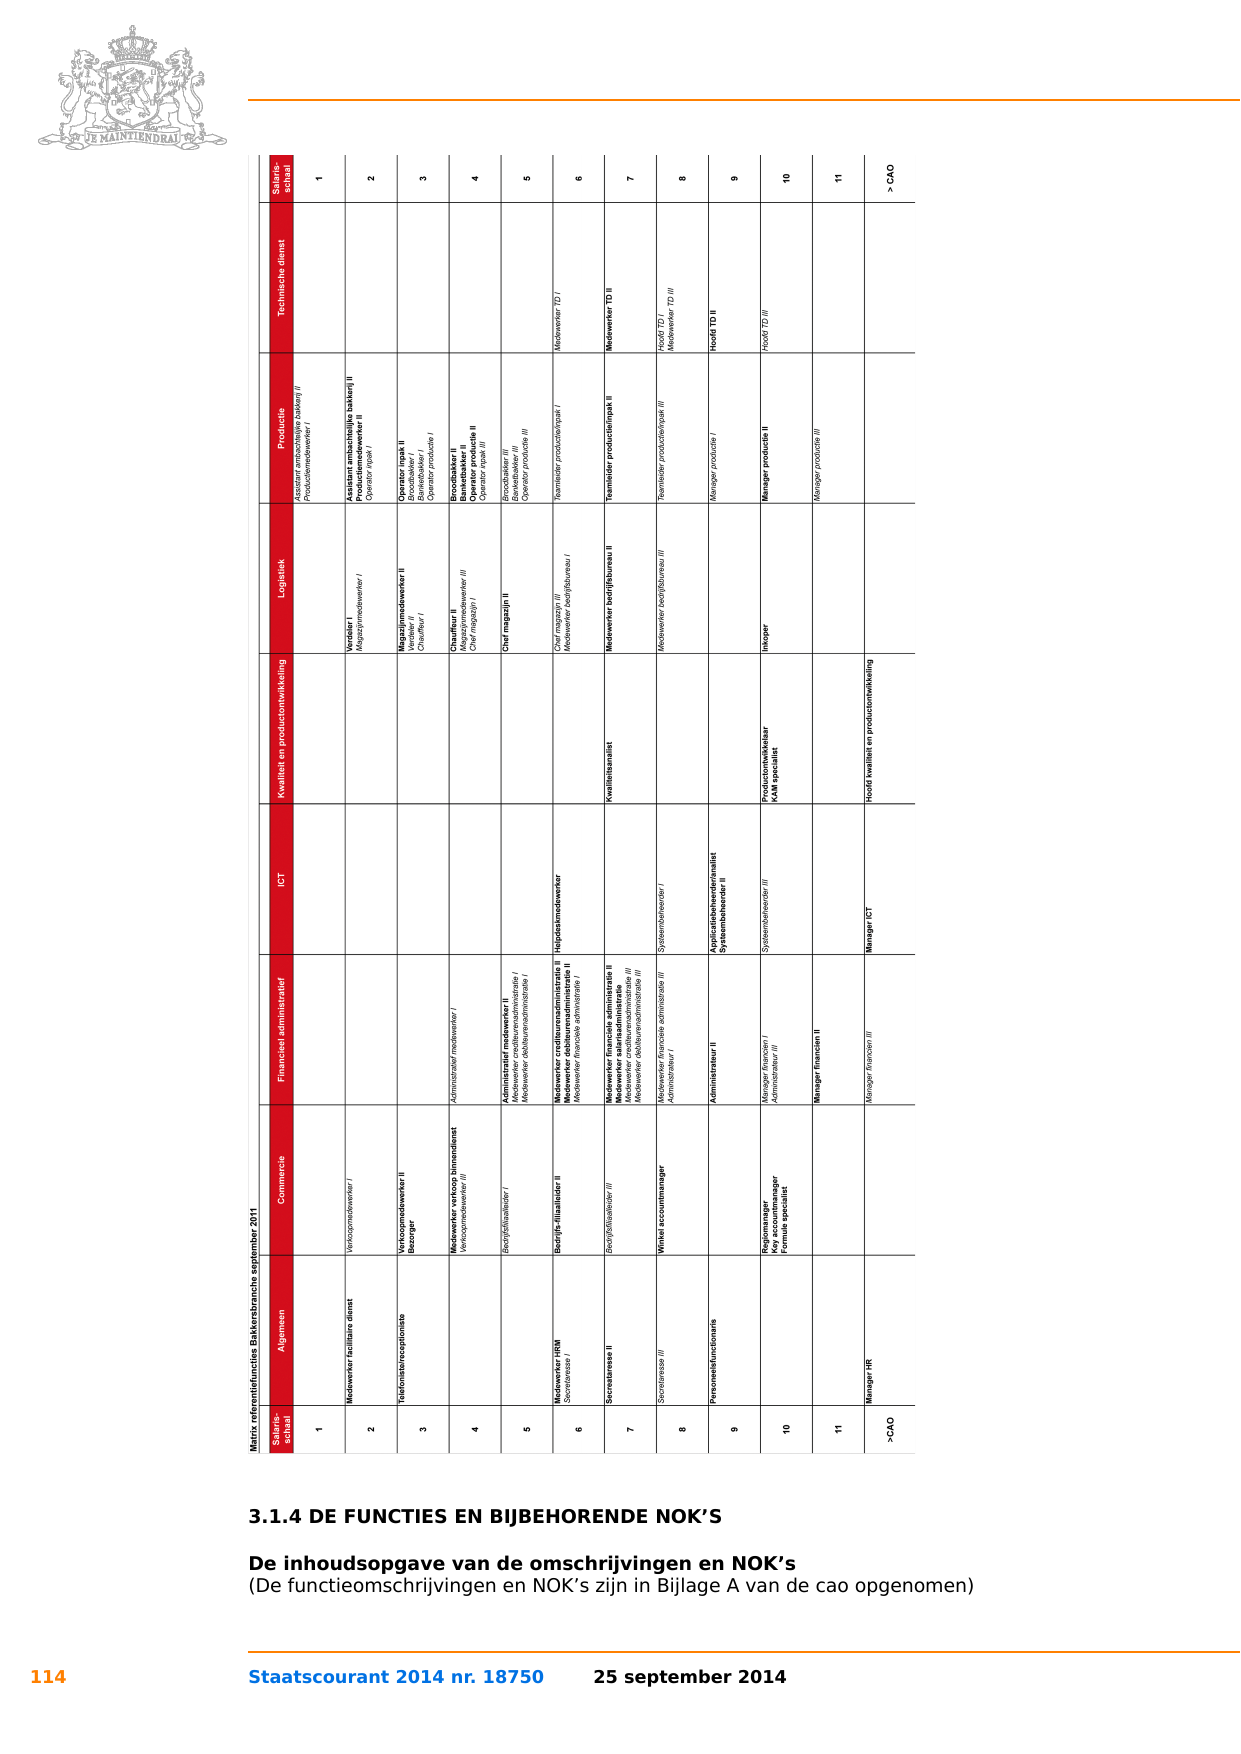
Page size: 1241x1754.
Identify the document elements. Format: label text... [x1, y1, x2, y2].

text De inhoudsopgave van de omschrijvingen en NOK’s [248, 1553, 1163, 1575]
subtitle 3.1.4 DE FUNCTIES EN BIJBEHORENDE NOK’S [248, 1506, 1163, 1528]
picture [38, 25, 227, 150]
text (De functieomschrijvingen en NOK’s zijn in Bijlage A van de cao opgenomen) [248, 1575, 1163, 1597]
picture [248, 155, 916, 1454]
